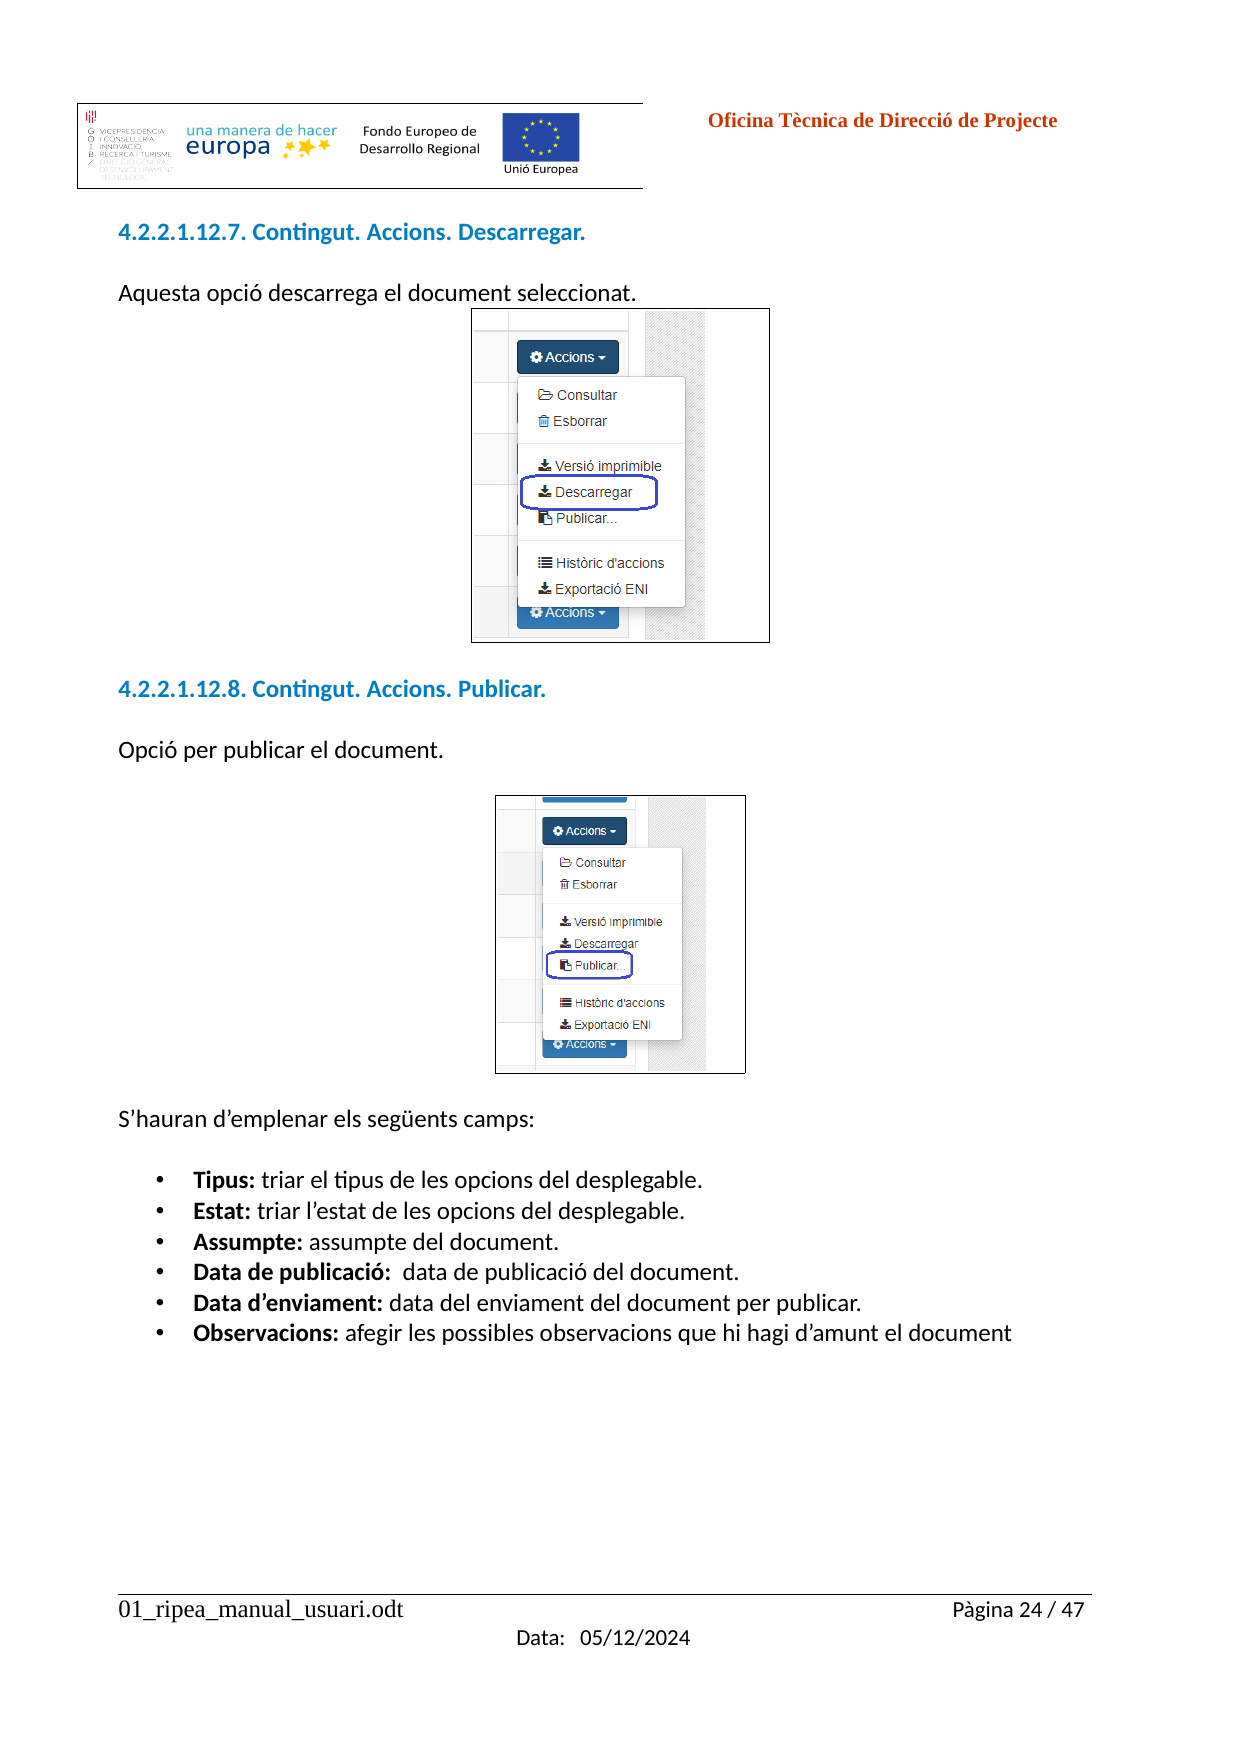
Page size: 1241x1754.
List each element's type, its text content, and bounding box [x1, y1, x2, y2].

list Data de publicació: data de publicació del document. [156, 1256, 1122, 1287]
picture [82, 108, 178, 182]
list Data d’enviament: data del enviament del document per publicar. [156, 1287, 1122, 1317]
list Tipus: triar el tipus de les opcions del desplegable. [156, 1165, 1122, 1195]
subtitle 4.2.2.1.12.8. Contingut. Accions. Publicar. [118, 673, 1122, 703]
subtitle 4.2.2.1.12.7. Contingut. Accions. Descarregar. [118, 216, 1122, 247]
picture [184, 108, 585, 182]
text Opció per publicar el document. [118, 734, 1122, 764]
picture [498, 797, 743, 1071]
text S’hauran d’emplenar els següents camps: [118, 1104, 1122, 1134]
text Aquesta opció descarrega el document seleccionat. [118, 277, 1122, 308]
picture [473, 311, 767, 640]
list Assumpte: assumpte del document. [156, 1226, 1122, 1256]
list Estat: triar l’estat de les opcions del desplegable. [156, 1195, 1122, 1226]
list Observacions: afegir les possibles observacions que hi hagi d’amunt el document [156, 1317, 1122, 1348]
